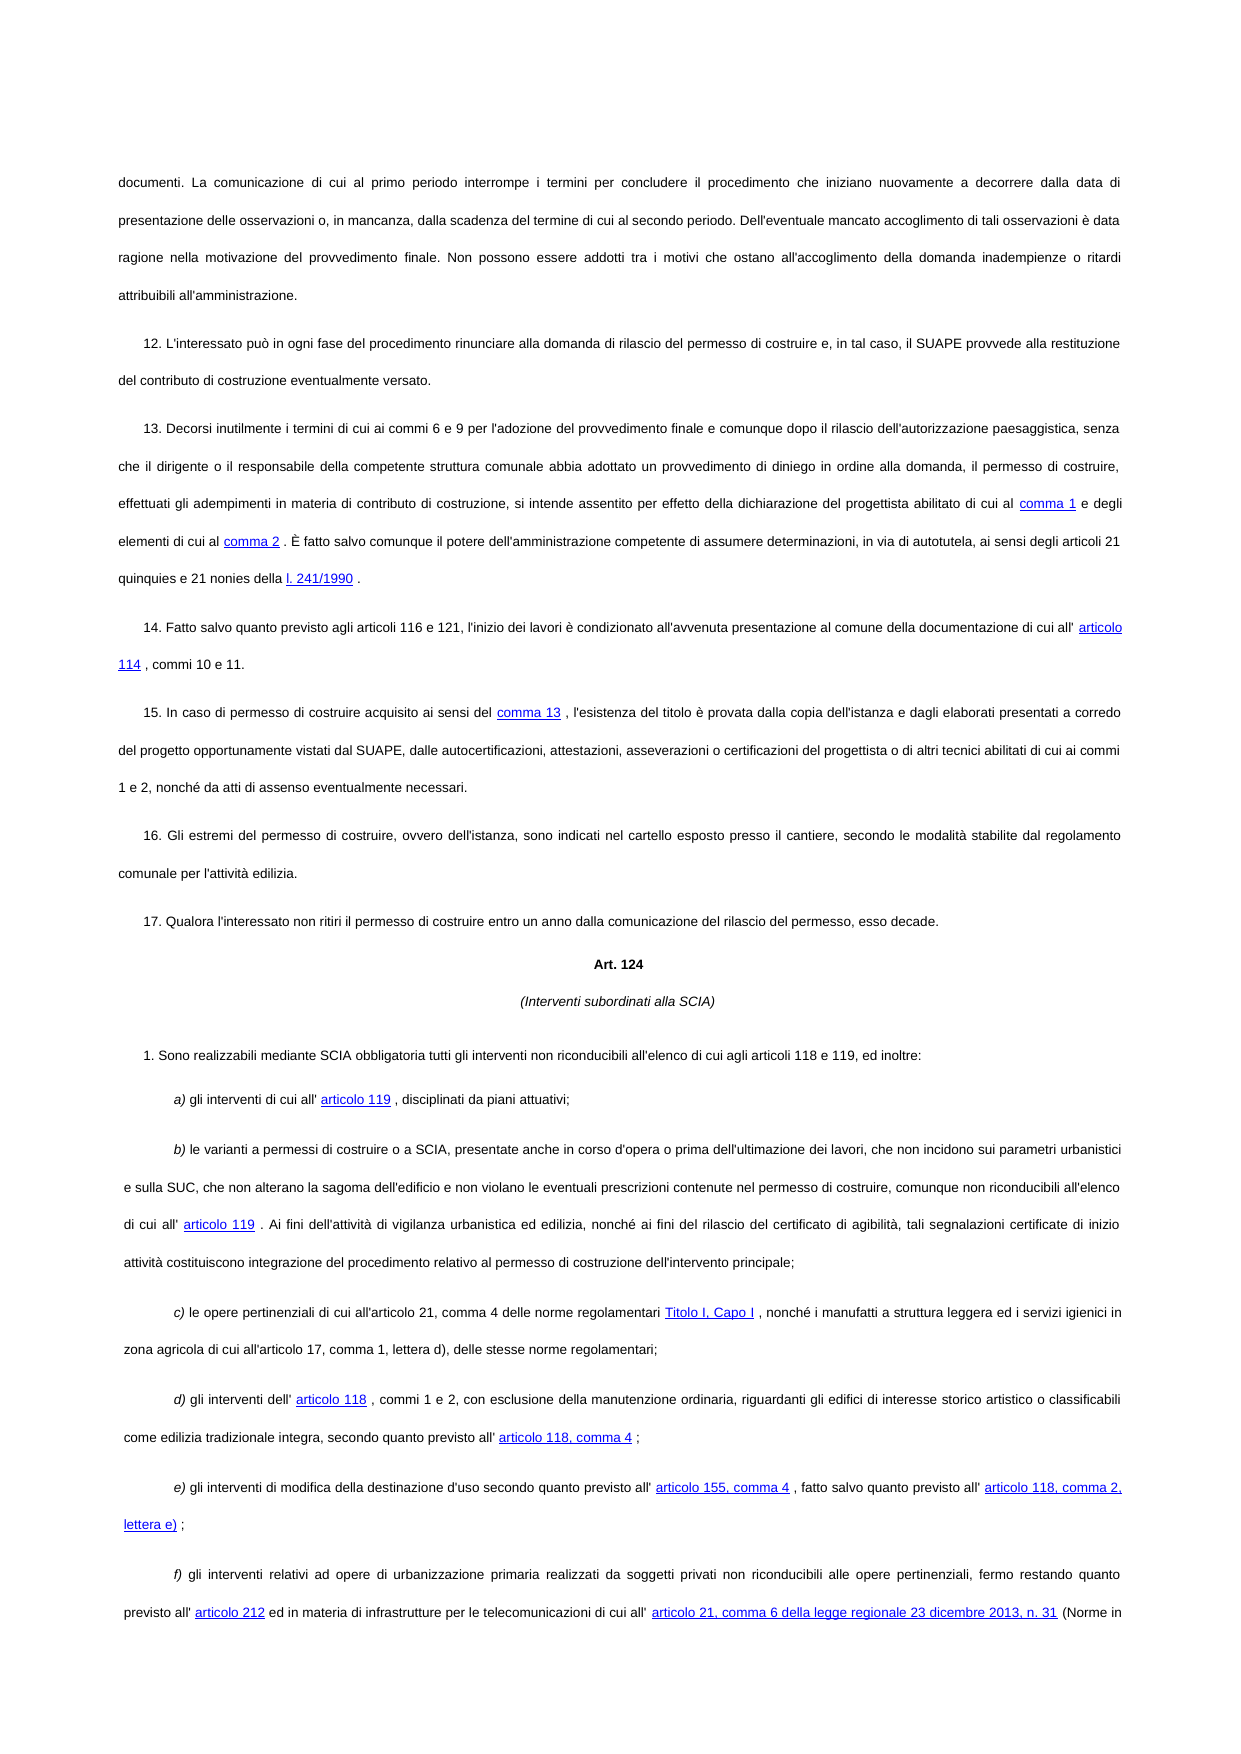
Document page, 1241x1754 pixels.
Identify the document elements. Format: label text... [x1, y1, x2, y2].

table_header documenti. La comunicazione di cui al primo periodo interrompe i termini per concludere il procedimento che iniziano nuovamente a decorrere dalla data di presentazione delle osservazioni o, in mancanza, dalla scadenza del termine di cui al secondo periodo. Dell'eventuale mancato accoglimento di tali osservazioni è data ragione nella motivazione del provvedimento finale. Non possono essere addotti tra i motivi che ostano all'accoglimento della domanda inadempienze o ritardi attribuibili all'amministrazione. 12. L'interessato può in ogni fase del procedimento rinunciare alla domanda di rilascio del permesso di costruire e, in tal caso, il SUAPE provvede alla restituzione del contributo di costruzione eventualmente versato. 13. Decorsi inutilmente i termini di cui ai commi 6 e 9 per l'adozione del provvedimento finale e comunque dopo il rilascio dell'autorizzazione paesaggistica, senza che il dirigente o il responsabile della competente struttura comunale abbia adottato un provvedimento di diniego in ordine alla domanda, il permesso di costruire, effettuati gli adempimenti in materia di contributo di costruzione, si intende assentito per effetto della dichiarazione del progettista abilitato di cui al comma 1 e degli elementi di cui al comma 2 . È fatto salvo comunque il potere dell'amministrazione competente di assumere determinazioni, in via di autotutela, ai sensi degli articoli 21 quinquies e 21 nonies della l. 241/1990 . 14. Fatto salvo quanto previsto agli articoli 116 e 121, l'inizio dei lavori è condizionato all'avvenuta presentazione al comune della documentazione di cui all' articolo 114 , commi 10 e 11. 15. In caso di permesso di costruire acquisito ai sensi del comma 13 , l'esistenza del titolo è provata dalla copia dell'istanza e dagli elaborati presentati a corredo del progetto opportunamente vistati dal SUAPE, dalle autocertificazioni, attestazioni, asseverazioni o certificazioni del progettista o di altri tecnici abilitati di cui ai commi 1 e 2, nonché da atti di assenso eventualmente necessari. 16. Gli estremi del permesso di costruire, ovvero dell'istanza, sono indicati nel cartello esposto presso il cantiere, secondo le modalità stabilite dal regolamento comunale per l'attività edilizia. 17. Qualora l'interessato non ritiri il permesso di costruire entro un anno dalla comunicazione del rilascio del permesso, esso decade. Art. 124 (Interventi subordinati alla SCIA) 1. Sono realizzabili mediante SCIA obbligatoria tutti gli interventi non riconducibili all'elenco di cui agli articoli 118 e 119, ed inoltre: a) gli interventi di cui all' articolo 119 , disciplinati da piani attuativi; b) le varianti a permessi di costruire o a SCIA, presentate anche in corso d'opera o prima dell'ultimazione dei lavori, che non incidono sui parametri urbanistici e sulla SUC, che non alterano la sagoma dell'edificio e non violano le eventuali prescrizioni contenute nel permesso di costruire, comunque non riconducibili all'elenco di cui all' articolo 119 . Ai fini dell'attività di vigilanza urbanistica ed edilizia, nonché ai fini del rilascio del certificato di agibilità, tali segnalazioni certificate di inizio attività costituiscono integrazione del procedimento relativo al permesso di costruzione dell'intervento principale; c) le opere pertinenziali di cui all'articolo 21, comma 4 delle norme regolamentari Titolo I, Capo I , nonché i manufatti a struttura leggera ed i servizi igienici in zona agricola di cui all'articolo 17, comma 1, lettera d), delle stesse norme regolamentari; d) gli interventi dell' articolo 118 , commi 1 e 2, con esclusione della manutenzione ordinaria, riguardanti gli edifici di interesse storico artistico o classificabili come edilizia tradizionale integra, secondo quanto previsto all' articolo 118, comma 4 ; e) gli interventi di modifica della destinazione d'uso secondo quanto previsto all' articolo 155, comma 4 , fatto salvo quanto previsto all' articolo 118, comma 2, lettera e) ; f) gli interventi relativi ad opere di urbanizzazione primaria realizzati da soggetti privati non riconducibili alle opere pertinenziali, fermo restando quanto previsto all' articolo 212 ed in materia di infrastrutture per le telecomunicazioni di cui all' articolo 21, comma 6 della legge regionale 23 dicembre 2013, n. 31 (Norme in [118, 148, 1122, 1620]
